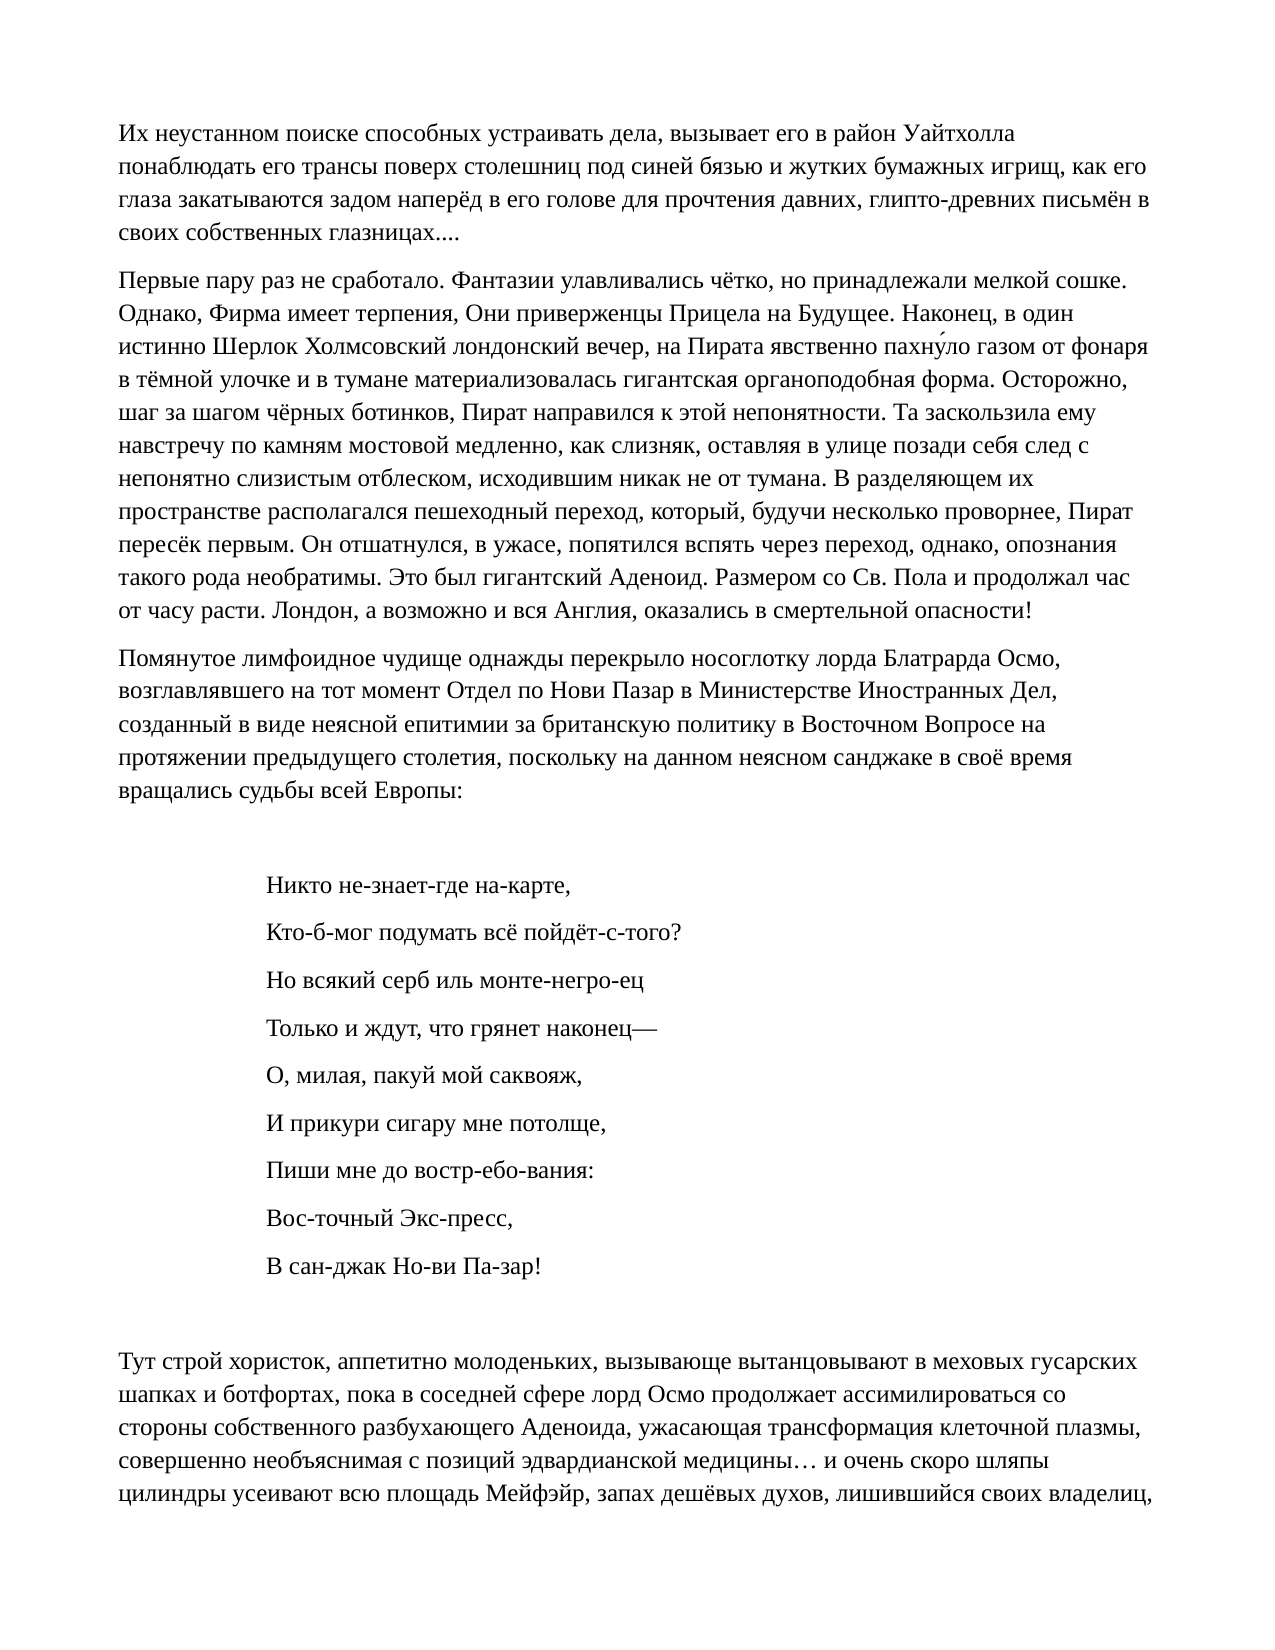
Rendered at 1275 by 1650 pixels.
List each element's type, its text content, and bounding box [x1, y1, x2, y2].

text Кто-б-мог подумать всё пойдёт-с-того? [266, 917, 1157, 946]
text О, милая, пакуй мой саквояж, [266, 1060, 1157, 1089]
text Но всякий серб иль монте-негро-ец [266, 965, 1157, 994]
text Их неустанном поиске способных устраивать дела, вызывает его в район Уайтхолла понаблюдать его трансы поверх столешниц под синей бязью и жутких бумажных игрищ, как его глаза закатываются задом наперёд в его голове для прочтения давних, глипто-древних письмён в своих собственных глазницах.... [118, 118, 1157, 246]
text Только и ждут, что грянет наконец— [266, 1013, 1157, 1041]
text В сан-джак Но-ви Па-зар! [266, 1251, 1157, 1279]
text И прикури сигару мне потолще, [266, 1108, 1157, 1137]
text Тут строй хористок, аппетитно молоденьких, вызывающе вытанцовывают в меховых гусарских шапках и ботфортах, пока в соседней сфере лорд Осмо продолжает ассимилироваться со стороны собственного разбухающего Аденоида, ужасающая трансформация клеточной плазмы, совершенно необъяснимая с позиций эдвардианской медицины… и очень скоро шляпы цилиндры усеивают всю площадь Мейфэйр, запах дешёвых духов, лишившийся своих владелиц, [118, 1346, 1157, 1507]
text Помянутое лимфоидное чудище однажды перекрыло носоглотку лорда Блатрарда Осмо, возглавлявшего на тот момент Отдел по Нови Пазар в Министерстве Иностранных Дел, созданный в виде неясной епитимии за британскую политику в Восточном Вопросе на протяжении предыдущего столетия, поскольку на данном неясном санджаке в своё время вращались судьбы всей Европы: [118, 643, 1157, 803]
text Никто не-знает-где на-карте, [266, 870, 1157, 899]
text Пиши мне до востр-ебо-вания: [266, 1156, 1157, 1184]
text Первые пару раз не сработало. Фантазии улавливались чётко, но принадлежали мелкой сошке. Однако, Фирма имеет терпения, Они приверженцы Прицела на Будущее. Наконец, в один истинно Шерлок Холмсовский лондонский вечер, на Пирата явственно пахну́ло газом от фонаря в тёмной улочке и в тумане материализовалась гигантская органоподобная форма. Осторожно, шаг за шагом чёрных ботинков, Пират направился к этой непонятности. Та заскользила ему навстречу по камням мостовой медленно, как слизняк, оставляя в улице позади себя след с непонятно слизистым отблеском, исходившим никак не от тумана. В разделяющем их пространстве располагался пешеходный переход, который, будучи несколько проворнее, Пират пересёк первым. Он отшатнулся, в ужасе, попятился вспять через переход, однако, опознания такого рода необратимы. Это был гигантский Аденоид. Размером со Св. Пола и продолжал час от часу расти. Лондон, а возможно и вся Англия, оказались в смертельной опасности! [118, 265, 1157, 624]
text Вос-точный Экс-пресс, [266, 1203, 1157, 1232]
